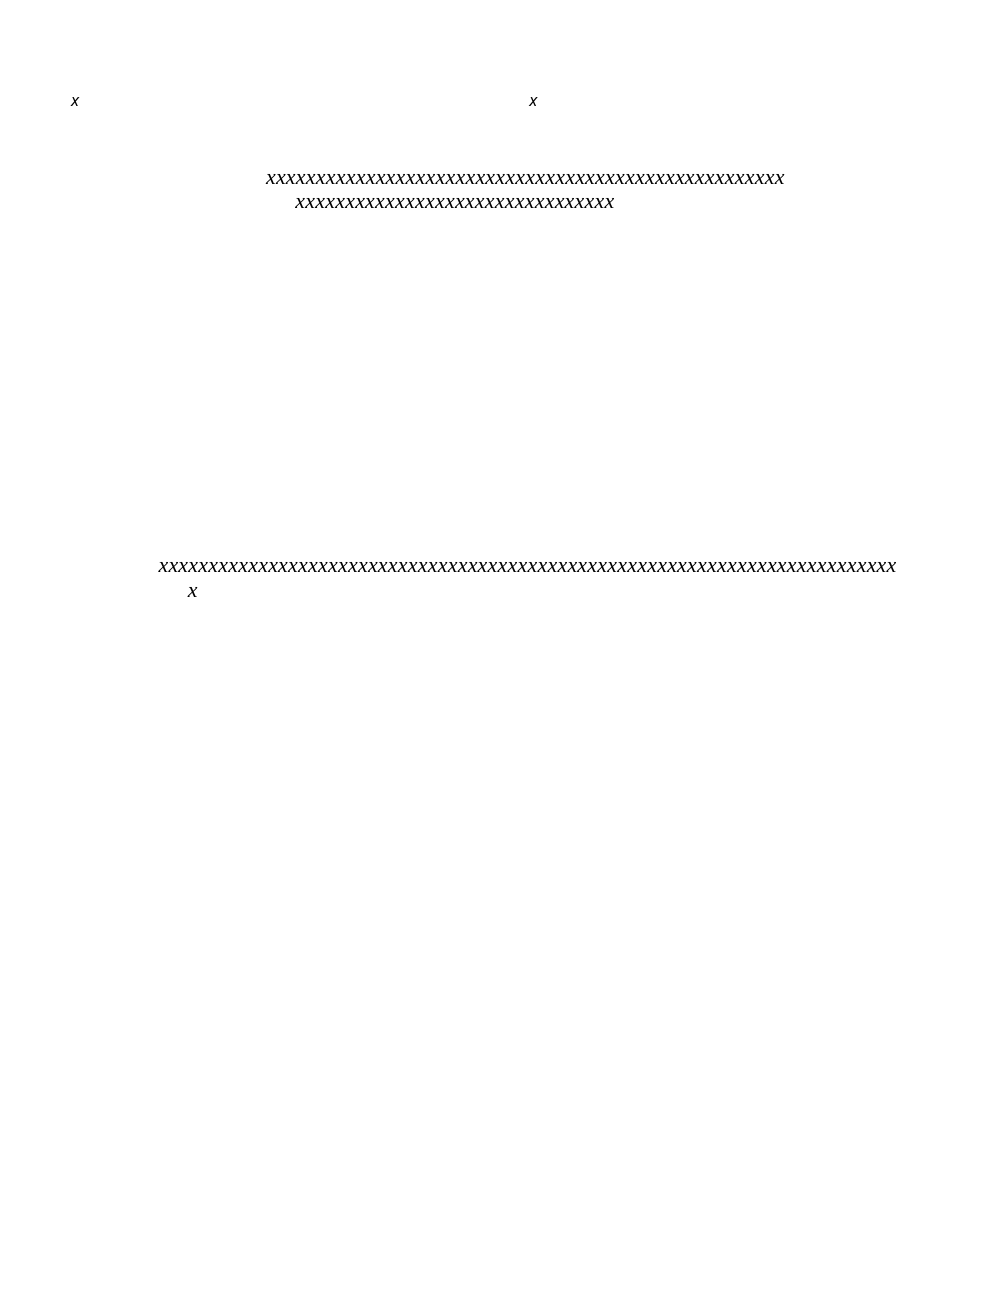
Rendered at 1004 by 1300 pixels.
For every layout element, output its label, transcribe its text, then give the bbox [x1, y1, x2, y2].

text xxxxxxxxxxxxxxxxxxxxxxxxxxxxxxxxxxxxxxxxxxxxxxxxxxxxxxxxxxxxxxxxxxxxxxxxxxxxxxxxxxxx [266, 165, 797, 214]
text xxxxxxxxxxxxxxxxxxxxxxxxxxxxxxxxxxxxxxxxxxxxxxxxxxxxxxxxxxxxxxxxxxxxxxxxxxx [158, 553, 908, 602]
